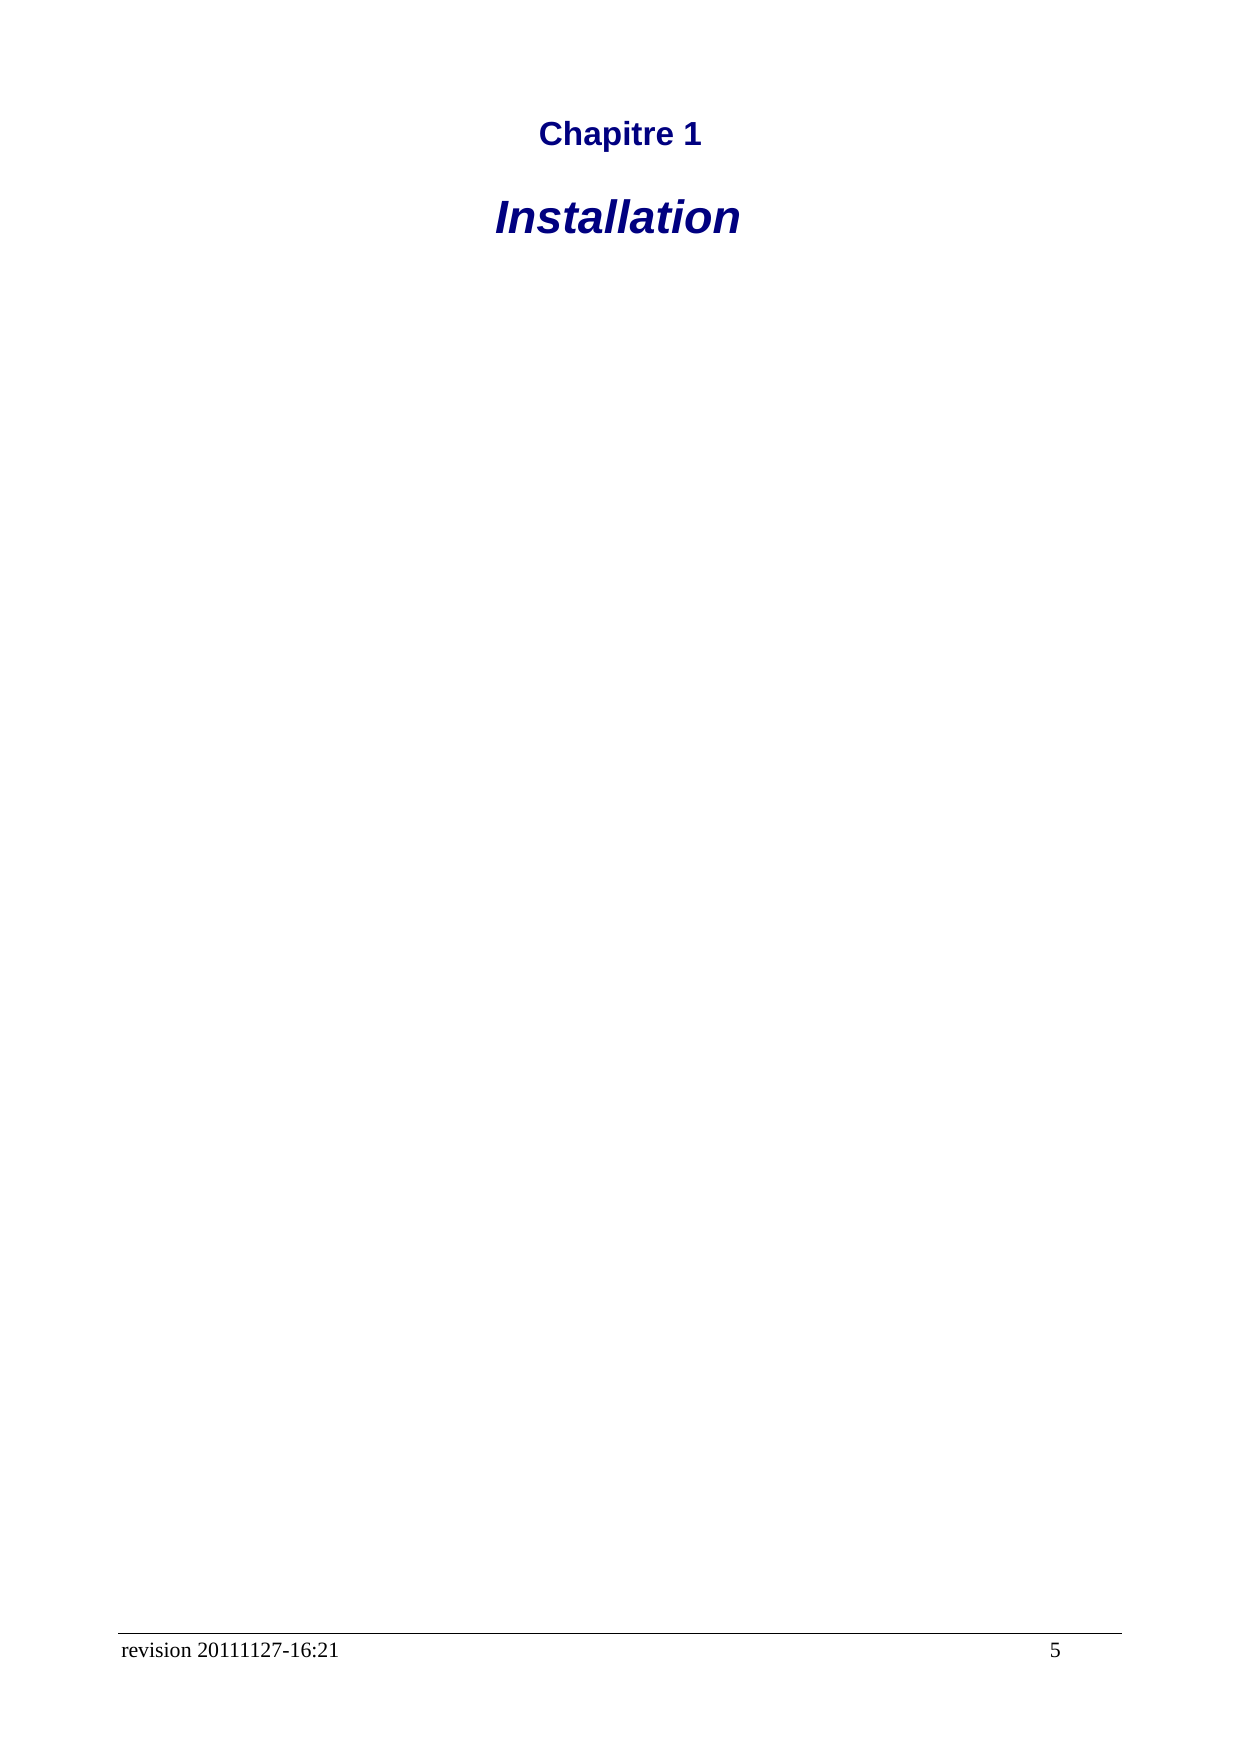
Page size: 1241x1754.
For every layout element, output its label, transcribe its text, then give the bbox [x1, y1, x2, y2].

subtitle Installation [118, 189, 1122, 243]
subtitle Chapitre 1 [118, 113, 1122, 152]
